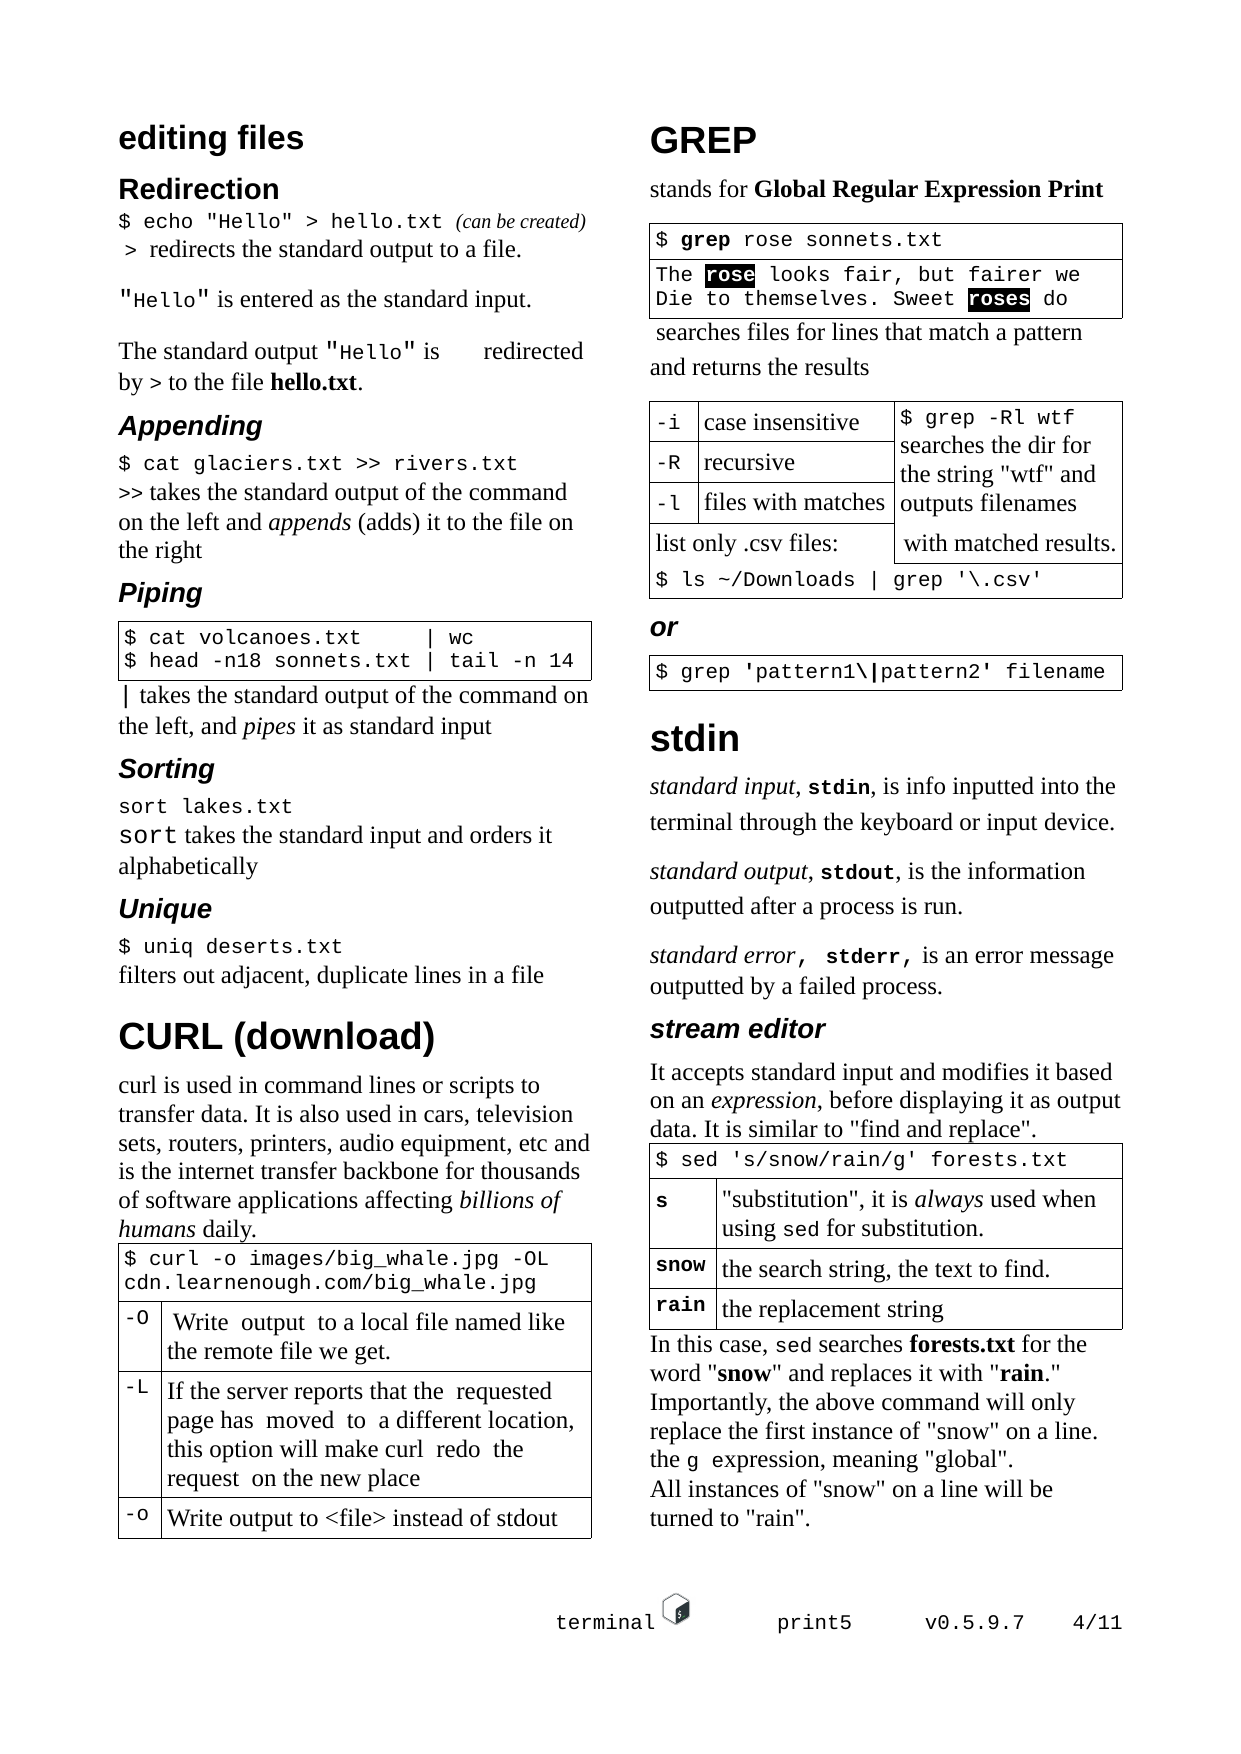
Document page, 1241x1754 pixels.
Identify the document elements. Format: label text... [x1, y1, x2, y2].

picture [655, 1588, 697, 1630]
subtitle Piping [118, 577, 591, 608]
table_cell s [650, 1179, 716, 1248]
table_header $ grep -Rl wtf searches the dir for the string "wtf" and outputs filenames [895, 402, 1122, 522]
text sort lakes.txt [118, 796, 591, 820]
text It accepts standard input and modifies it based on an expression, before displaying it as output data. It is similar to "find and replace". [649, 1057, 1122, 1143]
text "Hello" is entered as the standard input. [118, 284, 591, 315]
text $ uniq deserts.txt [118, 937, 591, 960]
table_header $ grep 'pattern1\|pattern2' filename [650, 656, 1122, 690]
subtitle Appending [118, 409, 591, 441]
table_cell "substitution", it is always used when using sed for substitution. [717, 1179, 1122, 1248]
subtitle stdin [649, 715, 1122, 759]
table_cell The rose looks fair, but fairer we Die to themselves. Sweet roses do [650, 260, 1122, 317]
table_cell Write output to a local file named like the remote file we get. [162, 1302, 591, 1371]
table_cell snow [650, 1249, 716, 1288]
table_cell files with matches [699, 483, 894, 522]
table_cell -l [650, 483, 698, 522]
table_header $ cat volcanoes.txt | wc $ head -n18 sonnets.txt | tail -n 14 [119, 622, 591, 680]
table_cell the replacement string [717, 1289, 1122, 1329]
table_cell with matched results. [895, 523, 1122, 563]
table_header $ sed 's/snow/rain/g' forests.txt [650, 1144, 1122, 1178]
subtitle Unique [118, 892, 591, 924]
subtitle or [649, 611, 1122, 642]
text the g expression, meaning "global". [649, 1444, 1122, 1474]
table_header $ curl -o images/big_whale.jpg -OL cdn.learnenough.com/big_whale.jpg [119, 1244, 591, 1301]
subtitle stream editor [649, 1012, 1122, 1044]
table_header case insensitive [699, 402, 894, 441]
table_cell $ ls ~/Downloads | grep '\.csv' [650, 563, 1122, 598]
table_cell If the server reports that the requested page has moved to a different location, this option will make curl redo the request on the new place [162, 1372, 591, 1497]
text filters out adjacent, duplicate lines in a file [118, 960, 591, 989]
text standard input, stdin, is info inputted into the terminal through the keyboard or input device. [649, 771, 1122, 836]
table_cell recursive [699, 442, 894, 482]
text searches files for lines that match a pattern and returns the results [649, 319, 1122, 381]
text curl is used in command lines or scripts to transfer data. It is also used in cars, television sets, routers, printers, audio equipment, etc and is the internet transfer backbone for thousands of software applications affecting billions of humans daily. [118, 1070, 591, 1243]
text sort takes the standard input and orders it alphabetically [118, 820, 591, 880]
subtitle Sorting [118, 752, 591, 784]
text All instances of "snow" on a line will be turned to "rain". [649, 1474, 1122, 1532]
subtitle CURL (download) [118, 1014, 591, 1058]
table_cell -o [119, 1498, 161, 1537]
table_cell -R [650, 442, 698, 482]
text >> takes the standard output of the command on the left and appends (adds) it to the file on the right [118, 477, 591, 564]
text $ cat glaciers.txt >> rivers.txt [118, 453, 591, 477]
subtitle editing files [118, 118, 591, 157]
table_header -i [650, 402, 698, 441]
subtitle Redirection [118, 172, 591, 206]
table_cell Write output to <file> instead of stdout [162, 1498, 591, 1537]
table_cell -O [119, 1302, 161, 1371]
text stands for Global Regular Expression Print [649, 174, 1122, 203]
table_cell the search string, the text to find. [717, 1249, 1122, 1288]
text > redirects the standard output to a file. [118, 234, 591, 264]
text $ echo "Hello" > hello.txt (can be created) [118, 209, 591, 234]
text standard output, stdout, is the information outputted after a process is run. [649, 856, 1122, 920]
table_cell -L [119, 1372, 161, 1497]
table_header $ grep rose sonnets.txt [650, 224, 1122, 258]
subtitle GREP [649, 118, 1122, 162]
table_cell rain [650, 1289, 716, 1329]
text In this case, sed searches forests.txt for the word "snow" and replaces it with "rain." Importantly, the above command will only replace the first instance of "snow" on a line. [649, 1330, 1122, 1444]
table_cell list only .csv files: [650, 524, 894, 563]
text The standard output "Hello" is redirected by > to the file hello.txt. [118, 336, 591, 397]
text | takes the standard output of the command on the left, and pipes it as standard input [118, 681, 591, 739]
text standard error, stderr, is an error message outputted by a failed process. [649, 940, 1122, 1000]
